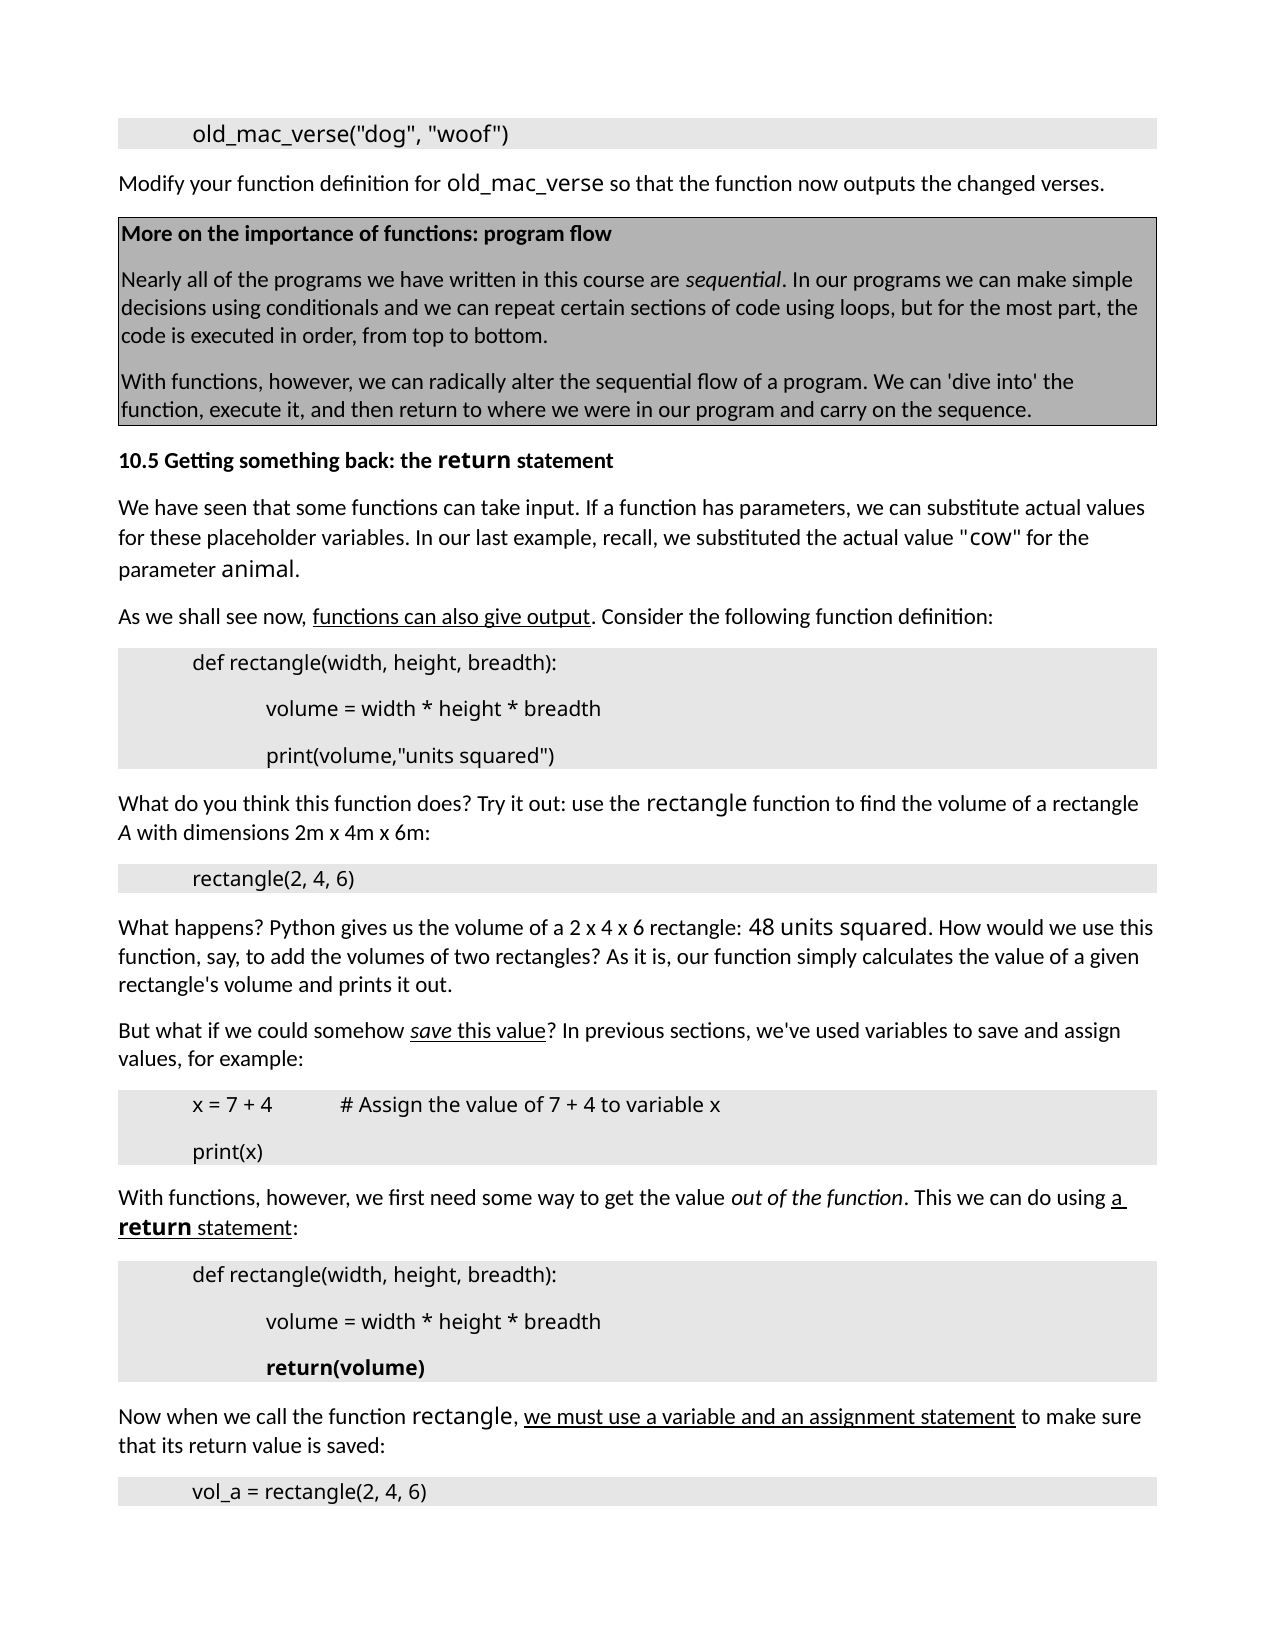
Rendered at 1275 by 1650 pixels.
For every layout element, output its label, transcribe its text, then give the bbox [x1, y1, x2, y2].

text What happens? Python gives us the volume of a 2 x 4 x 6 rectangle: 48 units squared. How would we use this function, say, to add the volumes of two rectangles? As it is, our function simply calculates the value of a given rectangle's volume and prints it out. [118, 911, 1157, 998]
text def rectangle(width, height, breadth): [118, 648, 1157, 676]
text 10.5 Getting something back: the return statement [118, 444, 1157, 475]
text def rectangle(width, height, breadth): [118, 1261, 1157, 1289]
text print(volume,"units squared") [118, 741, 1157, 769]
text return(volume) [118, 1353, 1157, 1382]
text vol_a = rectangle(2, 4, 6) [118, 1477, 1157, 1506]
text With functions, however, we first need some way to get the value out of the function. This we can do using a return statement: [118, 1183, 1157, 1243]
text Modify your function definition for old_mac_verse so that the function now outputs the changed verses. [118, 167, 1157, 199]
text volume = width * height * breadth [118, 1307, 1157, 1336]
text We have seen that some functions can take input. If a function has parameters, we can substitute actual values for these placeholder variables. In our last example, recall, we substituted the actual value "cow" for the parameter animal. [118, 493, 1157, 584]
text x = 7 + 4 # Assign the value of 7 + 4 to variable x [118, 1090, 1157, 1119]
text More on the importance of functions: program flow [119, 218, 1156, 247]
text rectangle(2, 4, 6) [118, 864, 1157, 893]
text But what if we could somehow save this value? In previous sections, we've used variables to save and assign values, for example: [118, 1016, 1157, 1072]
text As we shall see now, functions can also give output. Consider the following function definition: [118, 602, 1157, 630]
text What do you think this function does? Try it out: use the rectangle function to find the volume of a rectangle A with dimensions 2m x 4m x 6m: [118, 787, 1157, 847]
text With functions, however, we can radically alter the sequential flow of a program. We can 'dive into' the function, execute it, and then return to where we were in our program and carry on the sequence. [119, 365, 1156, 425]
text print(x) [118, 1137, 1157, 1165]
text old_mac_verse("dog", "woof") [118, 118, 1157, 149]
text Now when we call the function rectangle, we must use a variable and an assignment statement to make sure that its return value is saved: [118, 1400, 1157, 1459]
text volume = width * height * breadth [118, 694, 1157, 723]
text Nearly all of the programs we have written in this course are sequential. In our programs we can make simple decisions using conditionals and we can repeat certain sections of code using loops, but for the most part, the code is executed in order, from top to bottom. [119, 263, 1156, 349]
